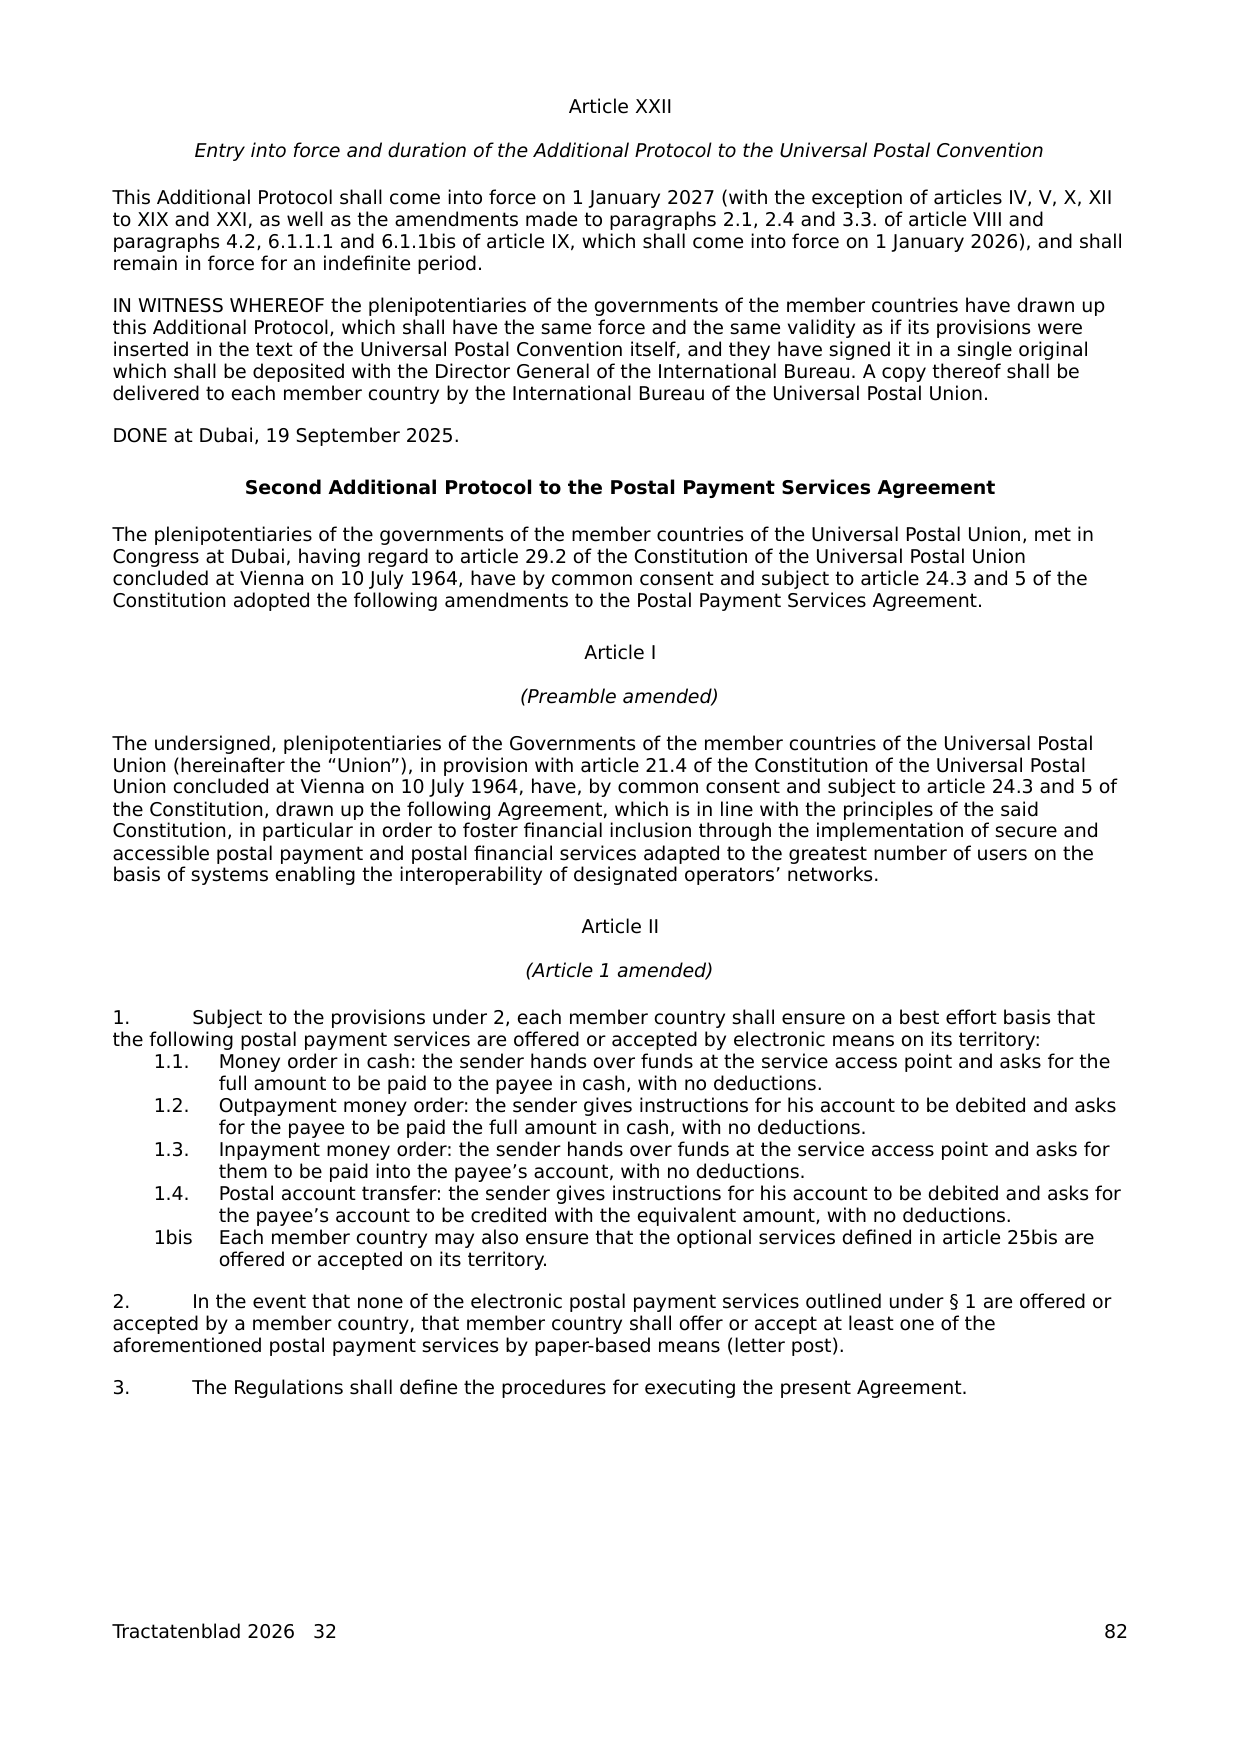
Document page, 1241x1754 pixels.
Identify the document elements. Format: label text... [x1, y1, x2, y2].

subtitle Article II (Article 1 amended) [112, 916, 1128, 982]
text 3. The Regulations shall define the procedures for executing the present Agreement. [112, 1377, 1128, 1399]
text The undersigned, plenipotentiaries of the Governments of the member countries of the Universal Postal Union (hereinafter the “Union”), in provision with article 21.4 of the Constitution of the Universal Postal Union concluded at Vienna on 10 July 1964, have, by common consent and subject to article 24.3 and 5 of the Constitution, drawn up the following Agreement, which is in line with the principles of the said Constitution, in particular in order to foster financial inclusion through the implementation of secure and accessible postal payment and postal financial services adapted to the greatest number of users on the basis of systems enabling the interoperability of designated operators’ networks. [112, 732, 1128, 886]
subtitle Article I (Preamble amended) [112, 642, 1128, 707]
text 1.1. Money order in cash: the sender hands over funds at the service access point and asks for the full amount to be paid to the payee in cash, with no deductions. [153, 1051, 1128, 1095]
text IN WITNESS WHEREOF the plenipotentiaries of the governments of the member countries have drawn up this Additional Protocol, which shall have the same force and the same validity as if its provisions were inserted in the text of the Universal Postal Convention itself, and they have signed it in a single original which shall be deposited with the Director General of the International Bureau. A copy thereof shall be delivered to each member country by the International Bureau of the Universal Postal Union. [112, 295, 1128, 405]
subtitle Second Additional Protocol to the Postal Payment Services Agreement [112, 477, 1128, 499]
text 1.3. Inpayment money order: the sender hands over funds at the service access point and asks for them to be paid into the payee’s account, with no deductions. [153, 1139, 1128, 1183]
text 1.2. Outpayment money order: the sender gives instructions for his account to be debited and asks for the payee to be paid the full amount in cash, with no deductions. [153, 1095, 1128, 1139]
text 1bis Each member country may also ensure that the optional services defined in article 25bis are offered or accepted on its territory. [153, 1227, 1128, 1271]
subtitle Article XXII Entry into force and duration of the Additional Protocol to the Universal Postal Convention [112, 96, 1128, 162]
text 1.4. Postal account transfer: the sender gives instructions for his account to be debited and asks for the payee’s account to be credited with the equivalent amount, with no deductions. [153, 1183, 1128, 1227]
text This Additional Protocol shall come into force on 1 January 2027 (with the exception of articles IV, V, X, XII to XIX and XXI, as well as the amendments made to paragraphs 2.1, 2.4 and 3.3. of article VIII and paragraphs 4.2, 6.1.1.1 and 6.1.1bis of article IX, which shall come into force on 1 January 2026), and shall remain in force for an indefinite period. [112, 187, 1128, 275]
text The plenipotentiaries of the governments of the member countries of the Universal Postal Union, met in Congress at Dubai, having regard to article 29.2 of the Constitution of the Universal Postal Union concluded at Vienna on 10 ‎July 1964, have by common consent and subject to article 24.3 and 5 of the Constitution adopted the following amendments to the Postal Payment Services Agreement. [112, 524, 1128, 612]
text 1. Subject to the provisions under 2, each member country shall ensure on a best effort basis that the following postal payment services are offered or accepted by electronic means on its territory: [112, 1007, 1128, 1051]
text DONE at Dubai, 19 September 2025. [112, 425, 1128, 447]
text 2. In the event that none of the electronic postal payment services outlined under § 1 are offered or accepted by a member country, that member country shall offer or accept at least one of the aforementioned postal payment services by paper-based means (letter post). [112, 1291, 1128, 1357]
